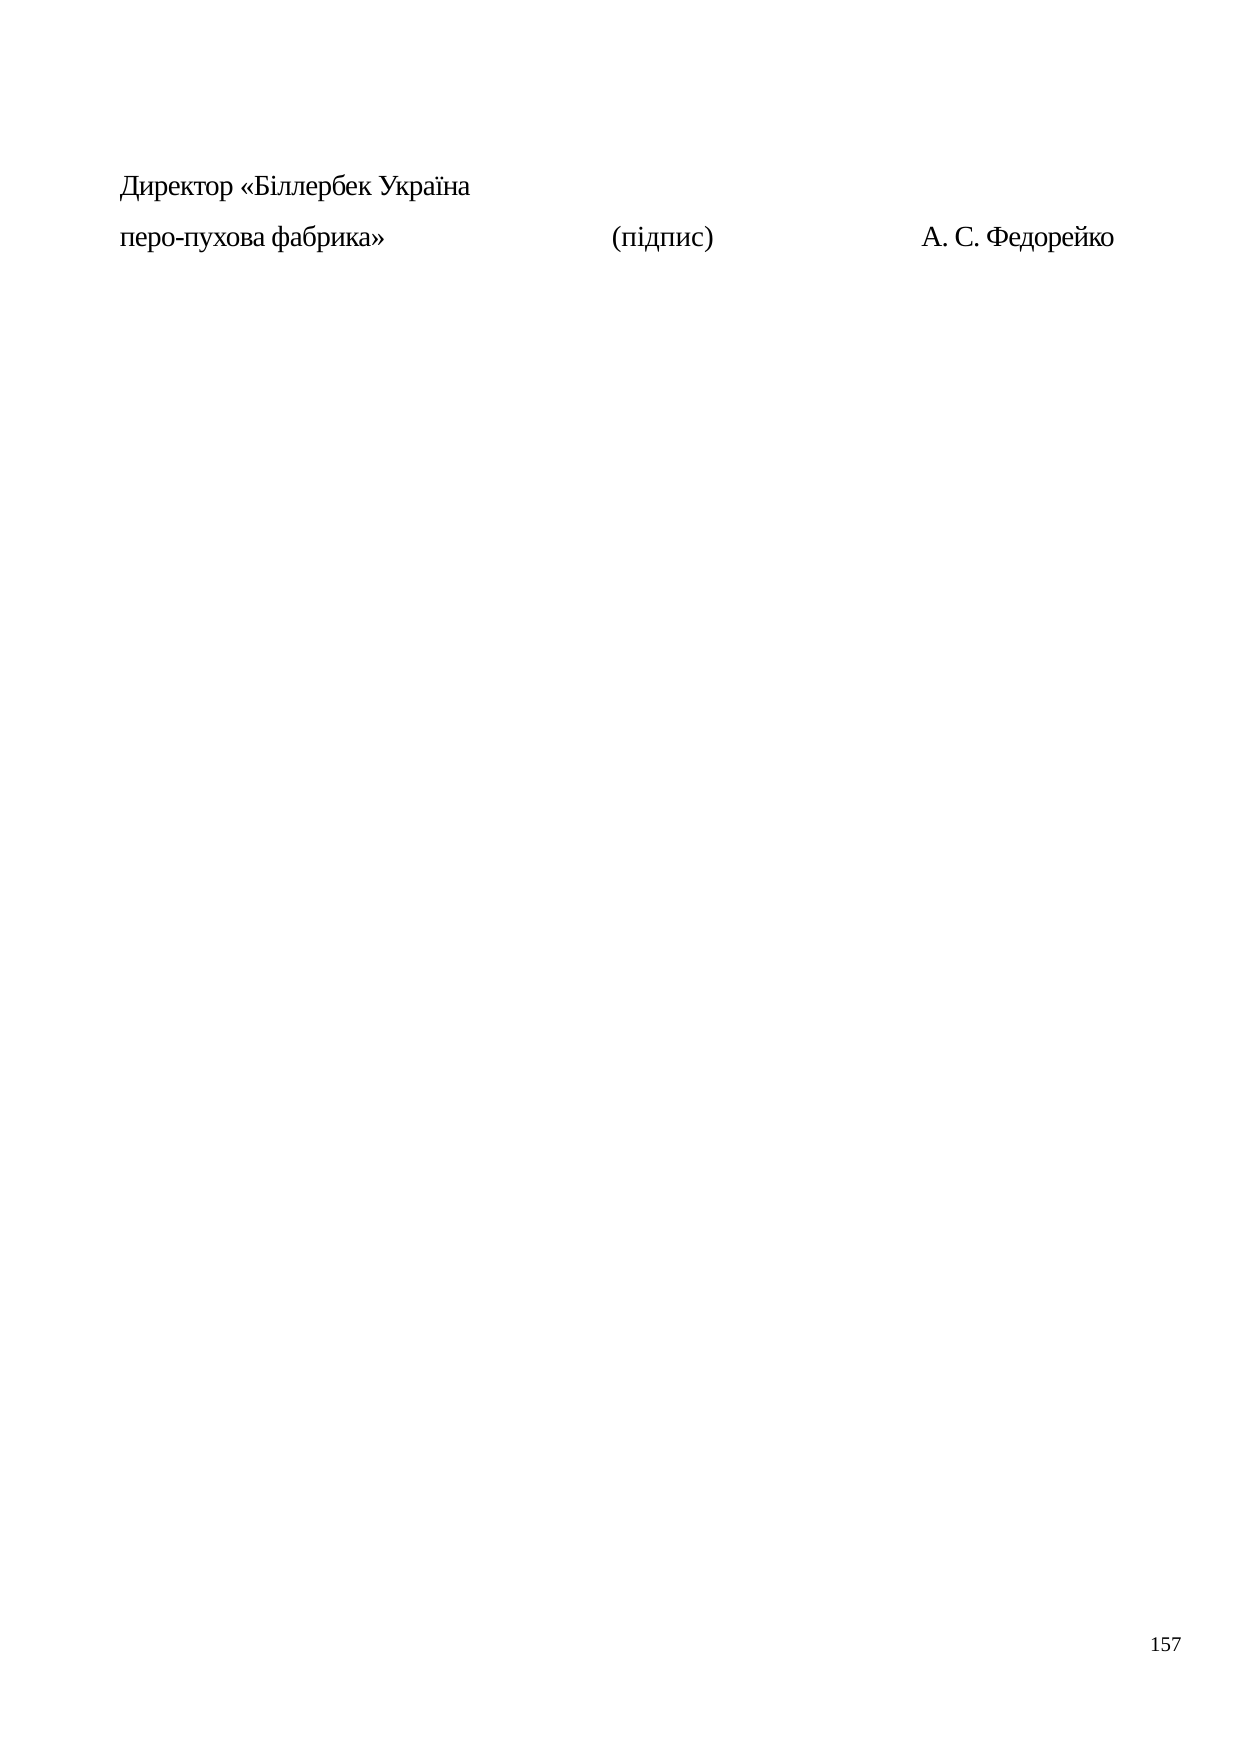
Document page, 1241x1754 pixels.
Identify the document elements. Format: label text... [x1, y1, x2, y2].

text Директор «Біллербек Україна [119, 168, 1181, 202]
text перо-пухова фабрика» (підпис) А. С. Федорейко [119, 219, 1181, 252]
